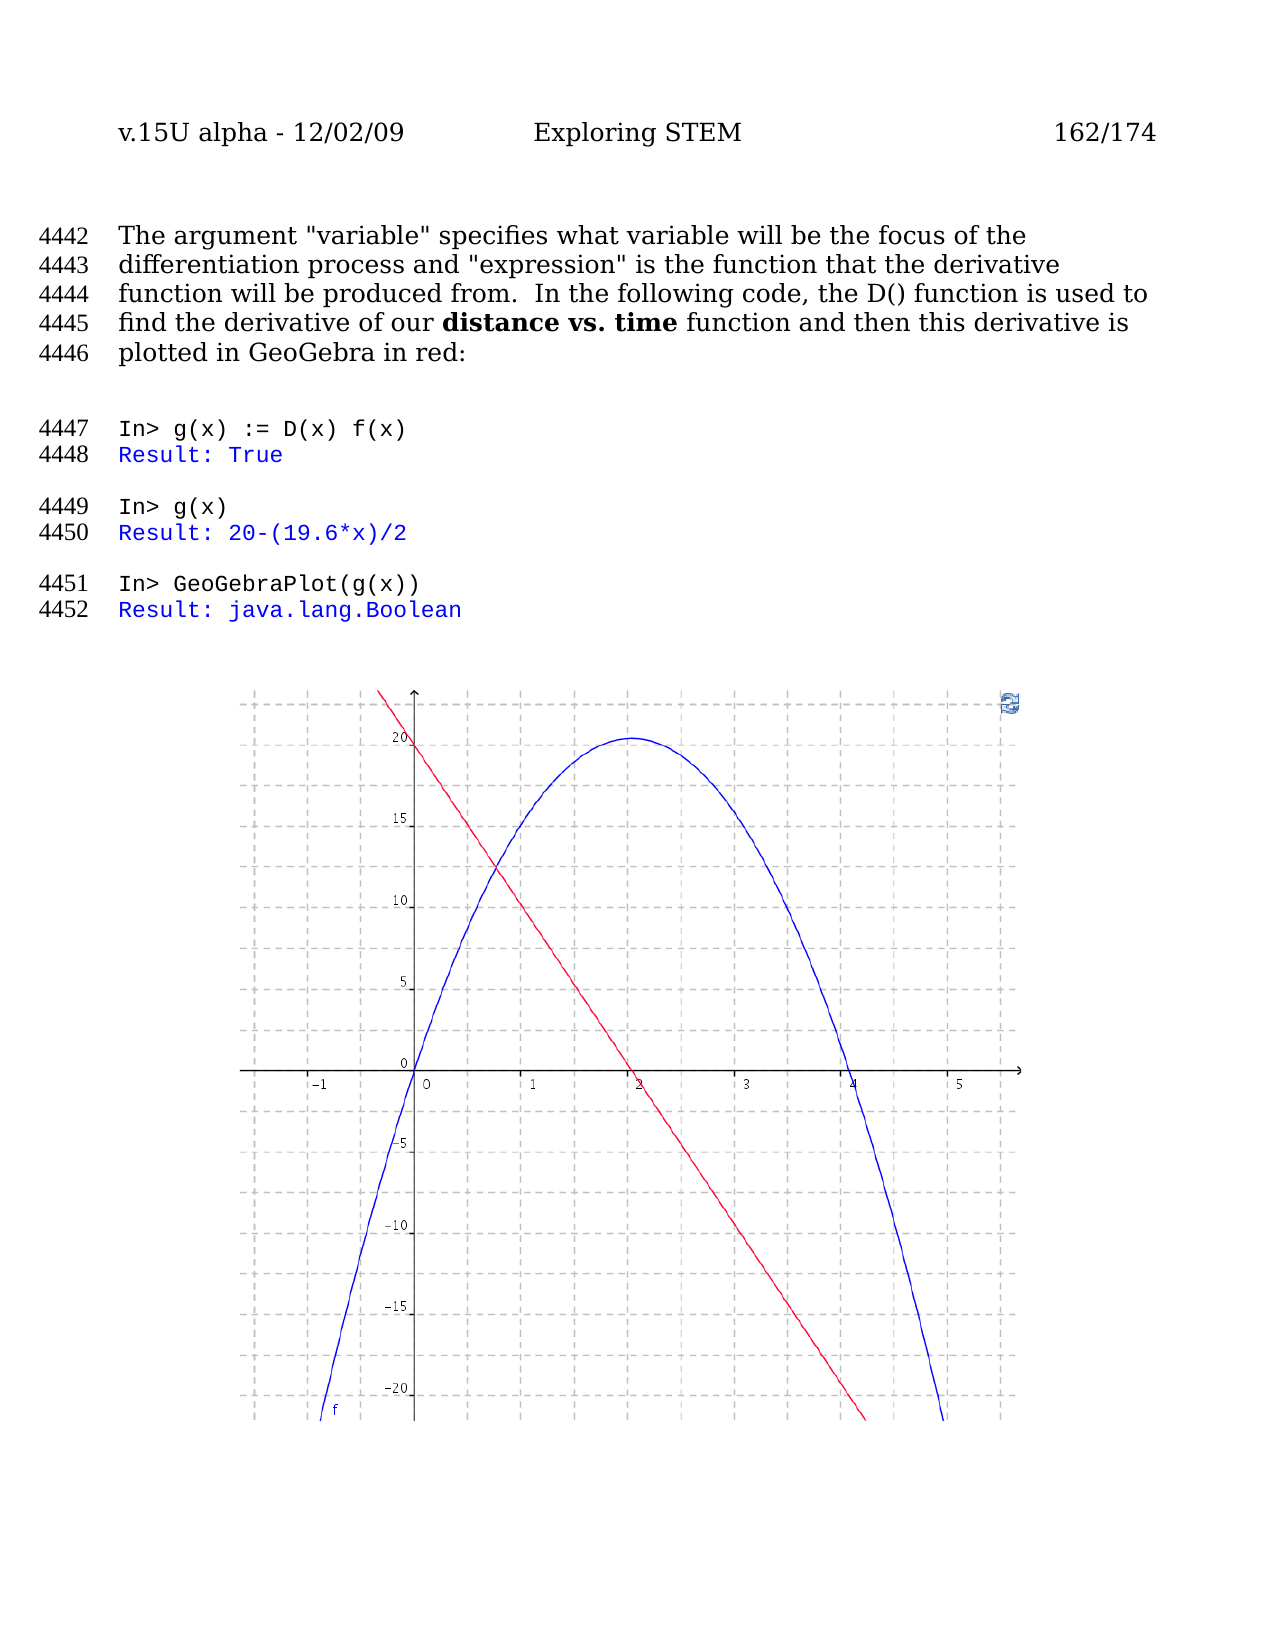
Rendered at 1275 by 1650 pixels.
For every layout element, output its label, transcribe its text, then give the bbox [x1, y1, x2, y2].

text Result: 20-(19.6*x)/2 [118, 521, 1157, 547]
picture [239, 690, 1022, 1421]
text In> g(x) := D(x) f(x) [118, 417, 1157, 443]
text In> GeoGebraPlot(g(x)) [118, 573, 1157, 599]
text Result: java.lang.Boolean [118, 599, 1157, 625]
text In> g(x) [118, 495, 1157, 521]
text Result: True [118, 443, 1157, 469]
text The argument "variable" specifies what variable will be the focus of the differentiation process and "expression" is the function that the derivative function will be produced from. In the following code, the D() function is used to find the derivative of our distance vs. time function and then this derivative is plotted in GeoGebra in red: [118, 221, 1157, 367]
